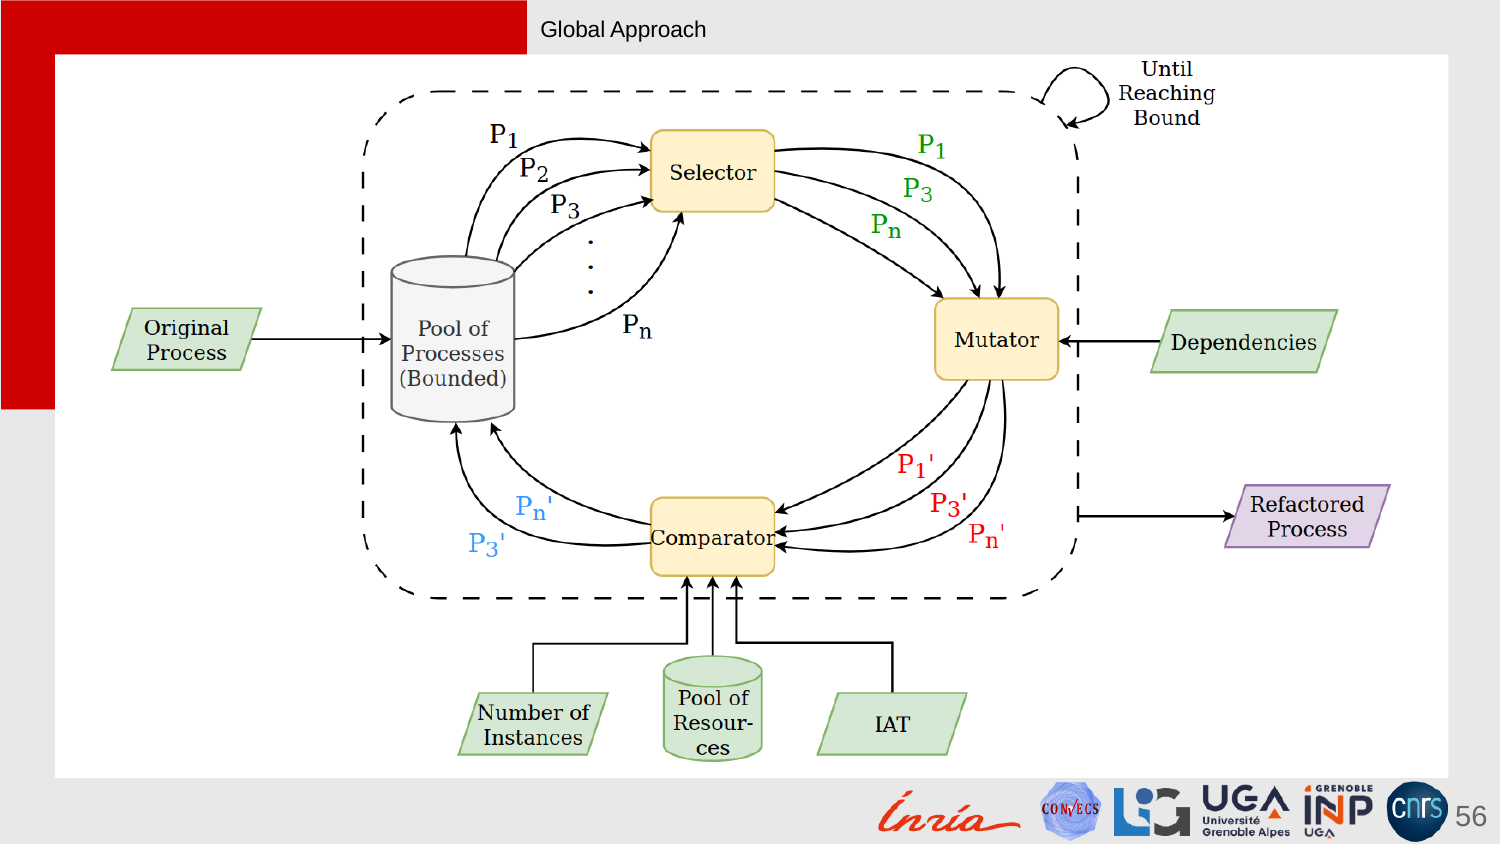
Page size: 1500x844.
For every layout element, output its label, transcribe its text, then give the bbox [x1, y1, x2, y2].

title Global Approach [525, 0, 1165, 58]
picture [0, 0, 1500, 844]
text_box 56 [1438, 784, 1500, 844]
